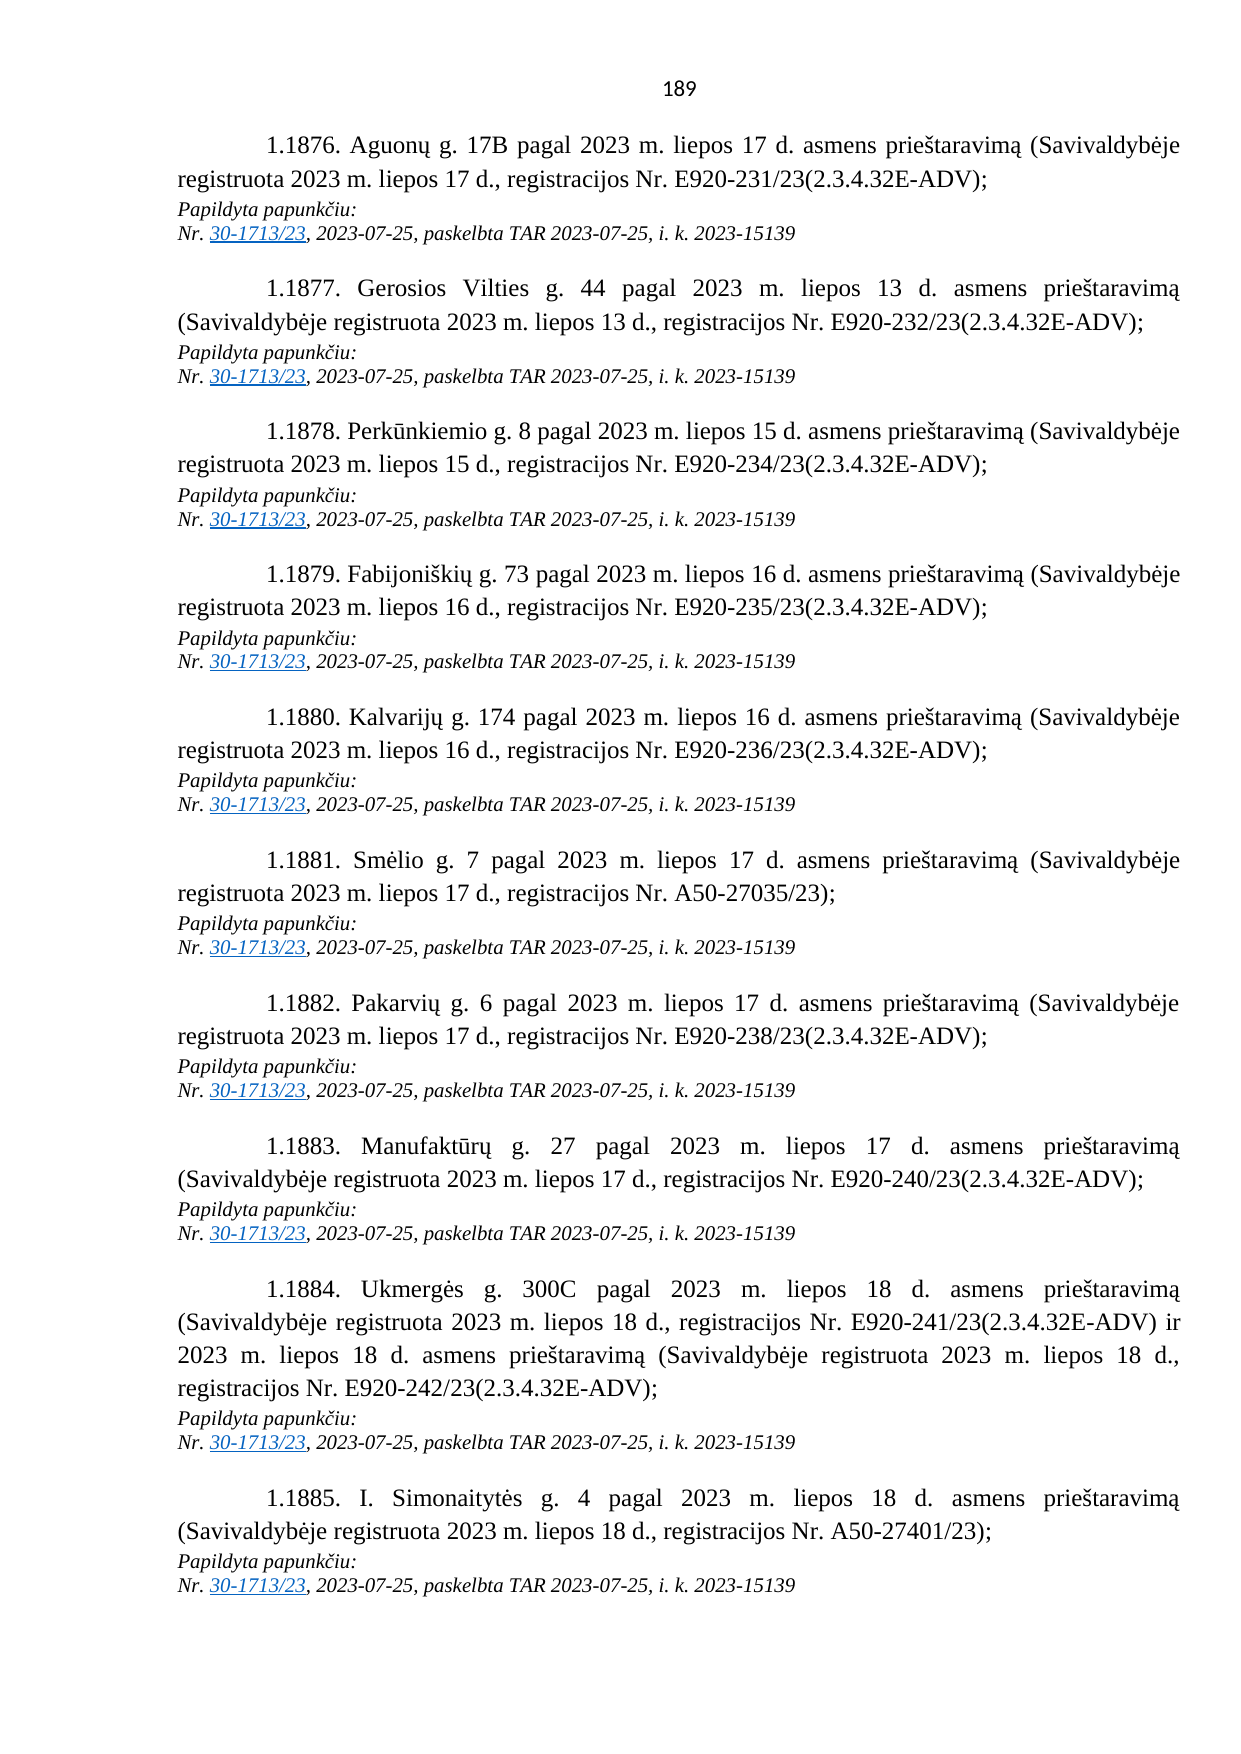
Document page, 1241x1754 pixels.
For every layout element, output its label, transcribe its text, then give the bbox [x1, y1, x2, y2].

text Nr. 30-1713/23, 2023-07-25, paskelbta TAR 2023-07-25, i. k. 2023-15139 [177, 1078, 1181, 1102]
text 1.1877. Gerosios Vilties g. 44 pagal 2023 m. liepos 13 d. asmens prieštaravimą (Savivaldybėje registruota 2023 m. liepos 13 d., registracijos Nr. E920-232/23(2.3.4.32E-ADV); [177, 273, 1181, 335]
text Papildyta papunkčiu: [177, 1054, 1181, 1078]
text Nr. 30-1713/23, 2023-07-25, paskelbta TAR 2023-07-25, i. k. 2023-15139 [177, 1573, 1181, 1597]
text 1.1879. Fabijoniškių g. 73 pagal 2023 m. liepos 16 d. asmens prieštaravimą (Savivaldybėje registruota 2023 m. liepos 16 d., registracijos Nr. E920-235/23(2.3.4.32E-ADV); [177, 559, 1181, 621]
text Papildyta papunkčiu: [177, 911, 1181, 935]
text Papildyta papunkčiu: [177, 197, 1181, 221]
text Papildyta papunkčiu: [177, 339, 1181, 364]
text Nr. 30-1713/23, 2023-07-25, paskelbta TAR 2023-07-25, i. k. 2023-15139 [177, 221, 1181, 245]
text Nr. 30-1713/23, 2023-07-25, paskelbta TAR 2023-07-25, i. k. 2023-15139 [177, 1430, 1181, 1454]
text Nr. 30-1713/23, 2023-07-25, paskelbta TAR 2023-07-25, i. k. 2023-15139 [177, 507, 1181, 531]
text 1.1876. Aguonų g. 17B pagal 2023 m. liepos 17 d. asmens prieštaravimą (Savivaldybėje registruota 2023 m. liepos 17 d., registracijos Nr. E920-231/23(2.3.4.32E-ADV); [177, 131, 1181, 192]
text Nr. 30-1713/23, 2023-07-25, paskelbta TAR 2023-07-25, i. k. 2023-15139 [177, 935, 1181, 959]
text Papildyta papunkčiu: [177, 768, 1181, 792]
text 1.1881. Smėlio g. 7 pagal 2023 m. liepos 17 d. asmens prieštaravimą (Savivaldybėje registruota 2023 m. liepos 17 d., registracijos Nr. A50-27035/23); [177, 845, 1181, 907]
text 1.1883. Manufaktūrų g. 27 pagal 2023 m. liepos 17 d. asmens prieštaravimą (Savivaldybėje registruota 2023 m. liepos 17 d., registracijos Nr. E920-240/23(2.3.4.32E-ADV); [177, 1131, 1181, 1193]
text 1.1880. Kalvarijų g. 174 pagal 2023 m. liepos 16 d. asmens prieštaravimą (Savivaldybėje registruota 2023 m. liepos 16 d., registracijos Nr. E920-236/23(2.3.4.32E-ADV); [177, 702, 1181, 764]
text Nr. 30-1713/23, 2023-07-25, paskelbta TAR 2023-07-25, i. k. 2023-15139 [177, 364, 1181, 388]
text Papildyta papunkčiu: [177, 625, 1181, 649]
text 1.1878. Perkūnkiemio g. 8 pagal 2023 m. liepos 15 d. asmens prieštaravimą (Savivaldybėje registruota 2023 m. liepos 15 d., registracijos Nr. E920-234/23(2.3.4.32E-ADV); [177, 416, 1181, 478]
text 1.1882. Pakarvių g. 6 pagal 2023 m. liepos 17 d. asmens prieštaravimą (Savivaldybėje registruota 2023 m. liepos 17 d., registracijos Nr. E920-238/23(2.3.4.32E-ADV); [177, 988, 1181, 1050]
text Nr. 30-1713/23, 2023-07-25, paskelbta TAR 2023-07-25, i. k. 2023-15139 [177, 649, 1181, 673]
text Papildyta papunkčiu: [177, 1406, 1181, 1430]
text Papildyta papunkčiu: [177, 1549, 1181, 1573]
text Papildyta papunkčiu: [177, 482, 1181, 507]
text Nr. 30-1713/23, 2023-07-25, paskelbta TAR 2023-07-25, i. k. 2023-15139 [177, 792, 1181, 816]
text Papildyta papunkčiu: [177, 1197, 1181, 1221]
text Nr. 30-1713/23, 2023-07-25, paskelbta TAR 2023-07-25, i. k. 2023-15139 [177, 1221, 1181, 1245]
text 1.1884. Ukmergės g. 300C pagal 2023 m. liepos 18 d. asmens prieštaravimą (Savivaldybėje registruota 2023 m. liepos 18 d., registracijos Nr. E920-241/23(2.3.4.32E-ADV) ir 2023 m. liepos 18 d. asmens prieštaravimą (Savivaldybėje registruota 2023 m. liepos 18 d., registracijos Nr. E920-242/23(2.3.4.32E-ADV); [177, 1274, 1181, 1402]
text 1.1885. I. Simonaitytės g. 4 pagal 2023 m. liepos 18 d. asmens prieštaravimą (Savivaldybėje registruota 2023 m. liepos 18 d., registracijos Nr. A50-27401/23); [177, 1483, 1181, 1545]
